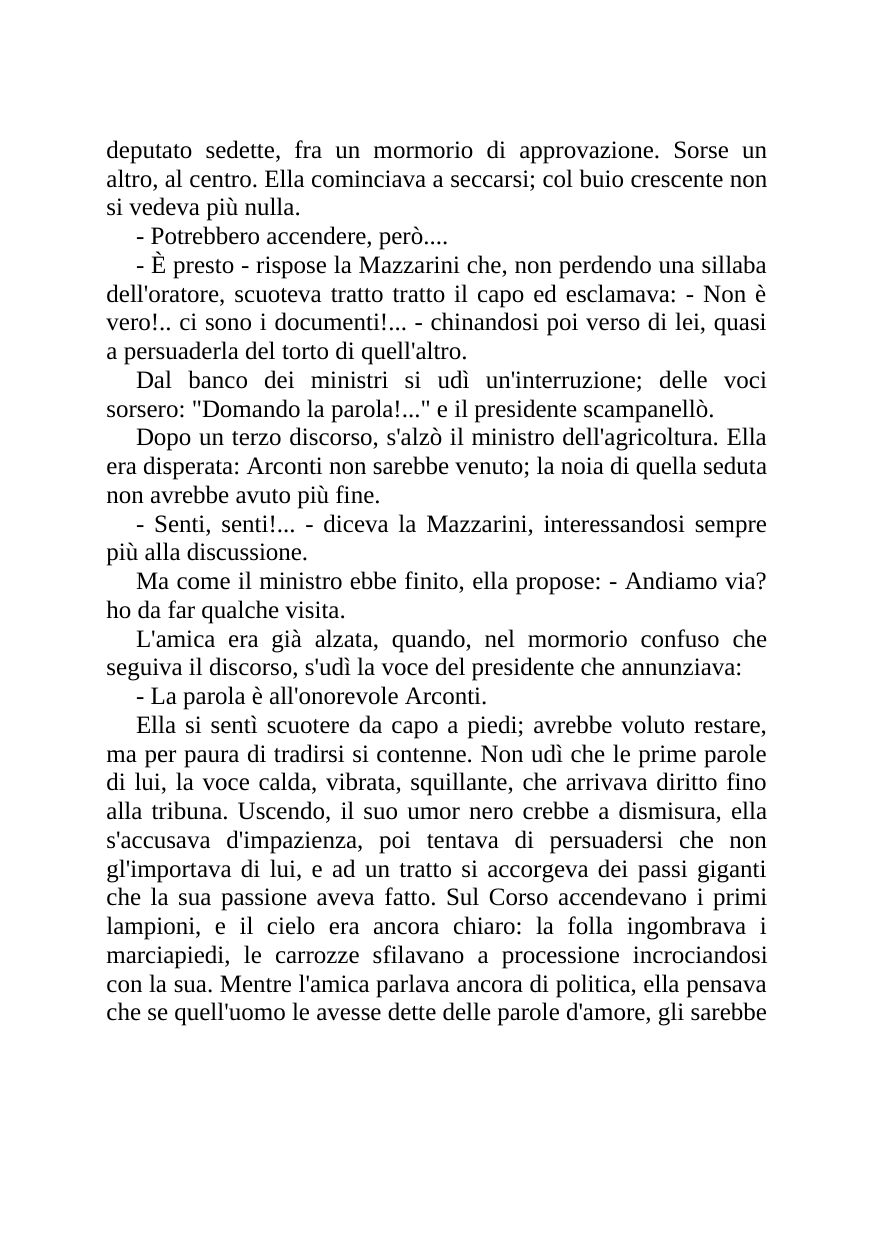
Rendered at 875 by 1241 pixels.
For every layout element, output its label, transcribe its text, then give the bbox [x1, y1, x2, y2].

text Ella si sentì scuotere da capo a piedi; avrebbe voluto restare, ma per paura di tradirsi si contenne. Non udì che le prime parole di lui, la voce calda, vibrata, squillante, che arrivava diritto fino alla tribuna. Uscendo, il suo umor nero crebbe a dismisura, ella s'accusava d'impazienza, poi tentava di persuadersi che non gl'importava di lui, e ad un tratto si accorgeva dei passi giganti che la sua passione aveva fatto. Sul Corso accendevano i primi lampioni, e il cielo era ancora chiaro: la folla ingombrava i marciapiedi, le carrozze sfilavano a processione incrociandosi con la sua. Mentre l'amica parlava ancora di politica, ella pensava che se quell'uomo le avesse dette delle parole d'amore, gli sarebbe [106, 710, 768, 1026]
text - È presto - rispose la Mazzarini che, non perdendo una sillaba dell'oratore, scuoteva tratto tratto il capo ed esclamava: - Non è vero!.. ci sono i documenti!... - chinandosi poi verso di lei, quasi a persuaderla del torto di quell'altro. [106, 250, 768, 365]
text Ma come il ministro ebbe finito, ella propose: - Andiamo via? ho da far qualche visita. [106, 566, 768, 624]
text Dopo un terzo discorso, s'alzò il ministro dell'agricoltura. Ella era disperata: Arconti non sarebbe venuto; la noia di quella seduta non avrebbe avuto più fine. [106, 422, 768, 509]
text deputato sedette, fra un mormorio di approvazione. Sorse un altro, al centro. Ella cominciava a seccarsi; col buio crescente non si vedeva più nulla. [106, 135, 768, 221]
text - Senti, senti!... - diceva la Mazzarini, interessandosi sempre più alla discussione. [106, 509, 768, 566]
text L'amica era già alzata, quando, nel mormorio confuso che seguiva il discorso, s'udì la voce del presidente che annunziava: [106, 624, 768, 681]
text - Potrebbero accendere, però.... [106, 221, 768, 250]
text Dal banco dei ministri si udì un'interruzione; delle voci sorsero: "Domando la parola!..." e il presidente scampanellò. [106, 365, 768, 422]
text - La parola è all'onorevole Arconti. [106, 681, 768, 710]
